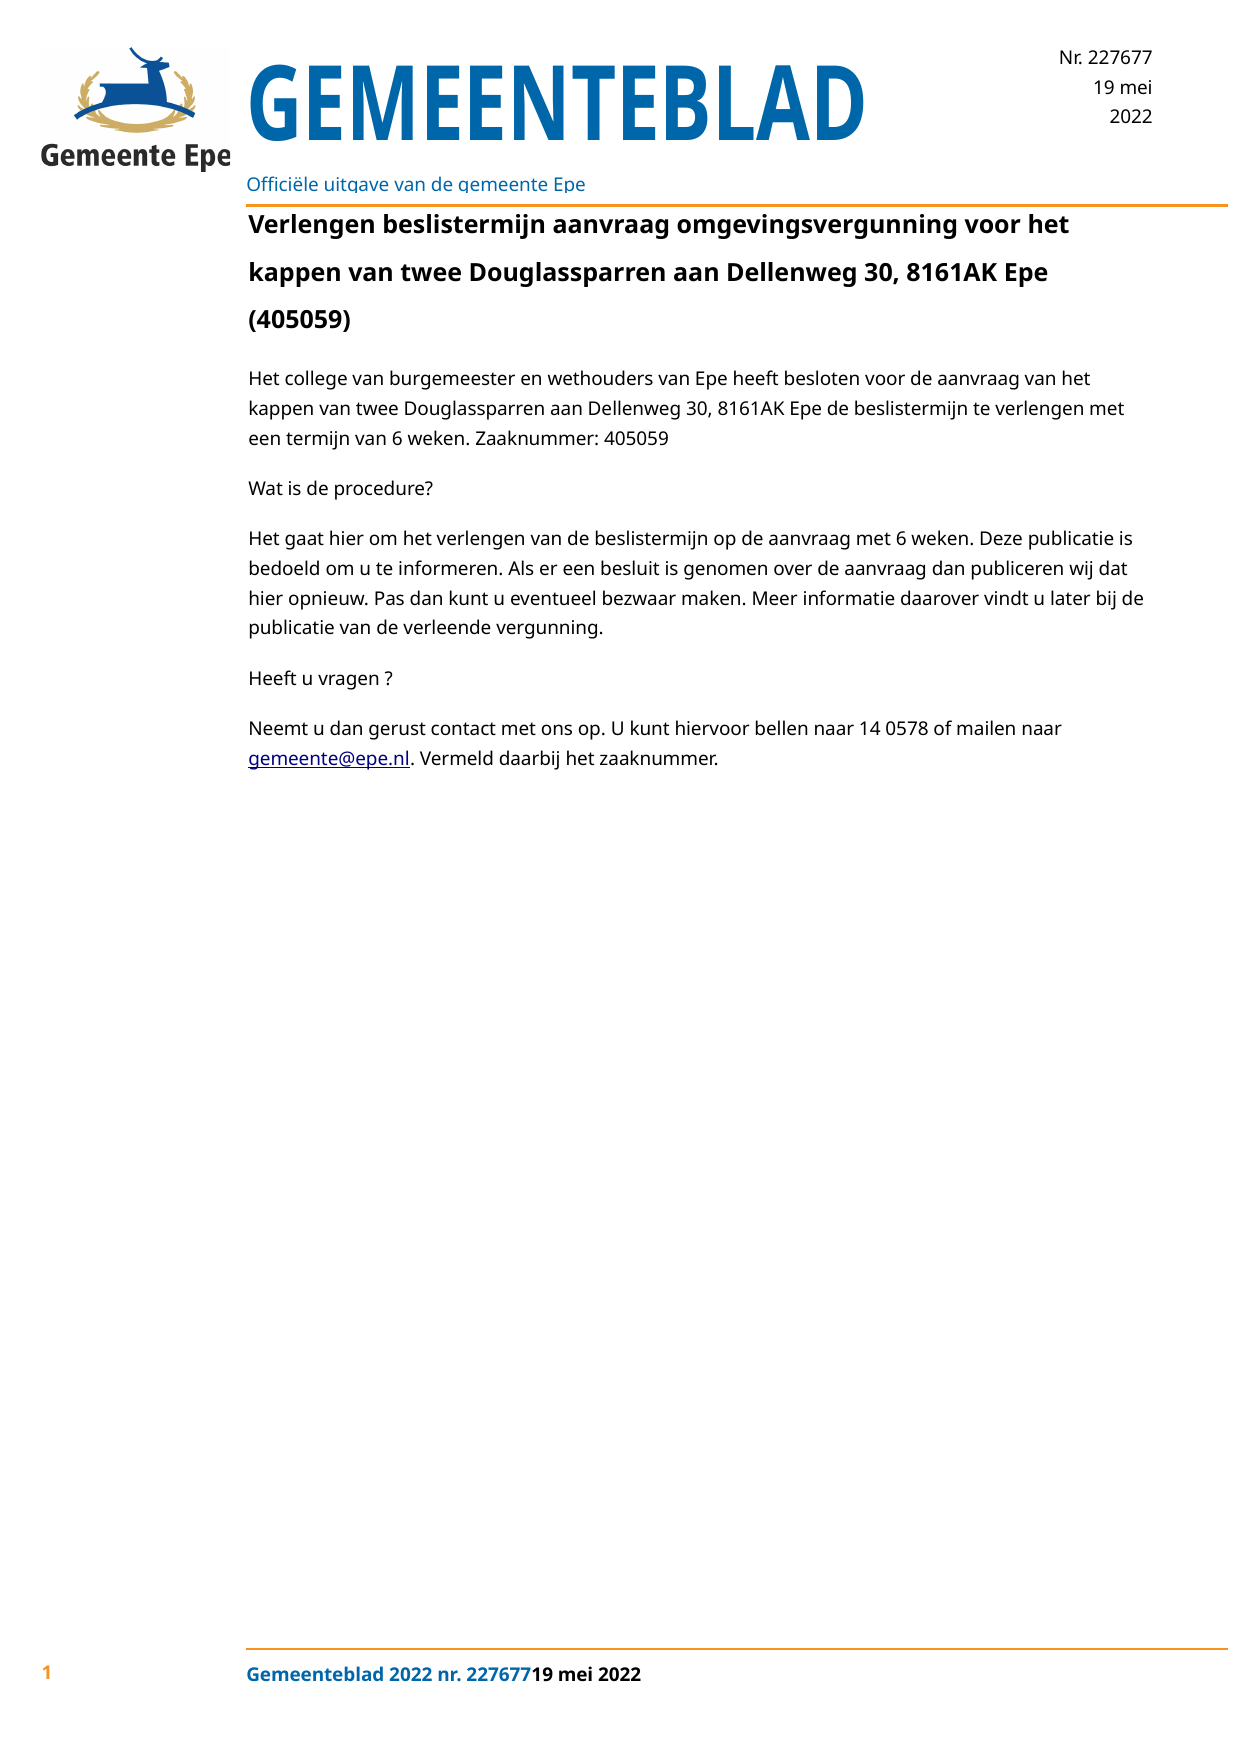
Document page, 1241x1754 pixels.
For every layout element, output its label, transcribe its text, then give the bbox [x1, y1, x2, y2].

picture [41, 47, 231, 172]
text Verlengen beslistermijn aanvraag omgevingsvergunning voor het kappen van twee Douglassparren aan Dellenweg 30, 8161AK Epe (405059) [248, 207, 1152, 336]
text Wat is de procedure? [248, 475, 1152, 501]
text Het gaat hier om het verlengen van de beslistermijn op de aanvraag met 6 weken. Deze publicatie is bedoeld om u te informeren. Als er een besluit is genomen over de aanvraag dan publiceren wij dat hier opnieuw. Pas dan kunt u eventueel bezwaar maken. Meer informatie daarover vindt u later bij de publicatie van de verleende vergunning. [248, 526, 1152, 640]
text Heeft u vragen ? [248, 665, 1152, 690]
text Het college van burgemeester en wethouders van Epe heeft besloten voor de aanvraag van het kappen van twee Douglassparren aan Dellenweg 30, 8161AK Epe de beslistermijn te verlengen met een termijn van 6 weken. Zaaknummer: 405059 [248, 366, 1152, 450]
text Neemt u dan gerust contact met ons op. U kunt hiervoor bellen naar 14 0578 of mailen naar gemeente@epe.nl. Vermeld daarbij het zaaknummer. [248, 715, 1152, 770]
